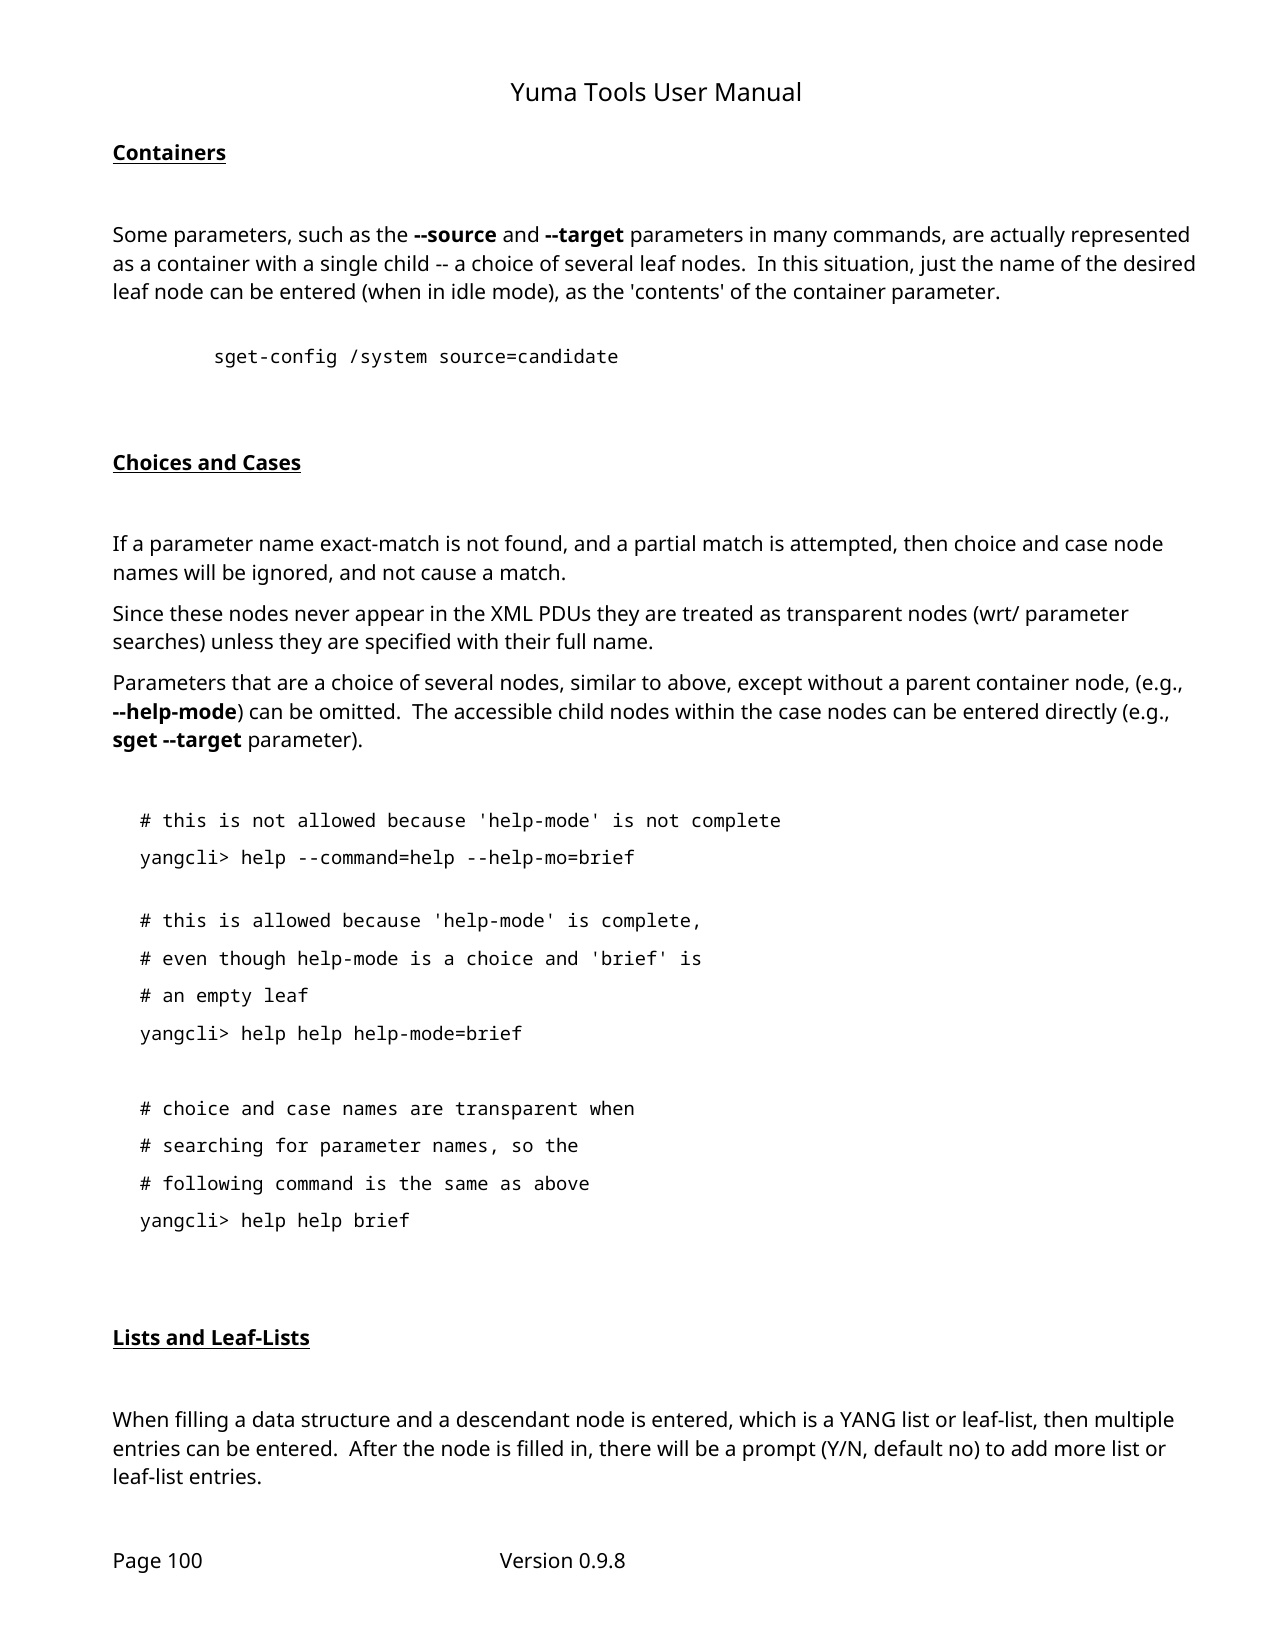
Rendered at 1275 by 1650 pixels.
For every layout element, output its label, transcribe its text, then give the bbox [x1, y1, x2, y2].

text yangcli> help --command=help --help-mo=brief [139, 844, 1200, 870]
text # searching for parameter names, so the [139, 1133, 1200, 1158]
text # choice and case names are transparent when [139, 1095, 1200, 1121]
text # following command is the same as above [139, 1170, 1200, 1196]
text # this is allowed because 'help-mode' is complete, [139, 882, 1200, 933]
text # an empty leaf [139, 983, 1200, 1008]
text sget-config /system source=candidate [139, 318, 1200, 395]
text # this is not allowed because 'help-mode' is not complete [139, 807, 1200, 833]
text Choices and Cases [112, 448, 1200, 476]
text Containers [112, 138, 1200, 167]
text yangcli> help help help-mode=brief [139, 1020, 1200, 1046]
text If a parameter name exact-match is not found, and a partial match is attempted, then choice and case node names will be ignored, and not cause a match. [112, 529, 1200, 586]
text Parameters that are a choice of several nodes, similar to above, except without a parent container node, (e.g., --help-mode) can be omitted. The accessible child nodes within the case nodes can be entered directly (e.g., sget --target parameter). [112, 668, 1200, 754]
text Some parameters, such as the --source and --target parameters in many commands, are actually represented as a container with a single child -- a choice of several leaf nodes. In this situation, just the name of the desired leaf node can be entered (when in idle mode), as the 'contents' of the container parameter. [112, 220, 1200, 306]
text yangcli> help help brief [139, 1208, 1200, 1233]
text Lists and Leaf-Lists [112, 1323, 1200, 1352]
text When filling a data structure and a descendant node is entered, which is a YANG list or leaf-list, then multiple entries can be entered. After the node is filled in, there will be a prompt (Y/N, default no) to add more list or leaf-list entries. [112, 1405, 1200, 1491]
text Since these nodes never appear in the XML PDUs they are treated as transparent nodes (wrt/ parameter searches) unless they are specified with their full name. [112, 599, 1200, 656]
text # even though help-mode is a choice and 'brief' is [139, 945, 1200, 971]
